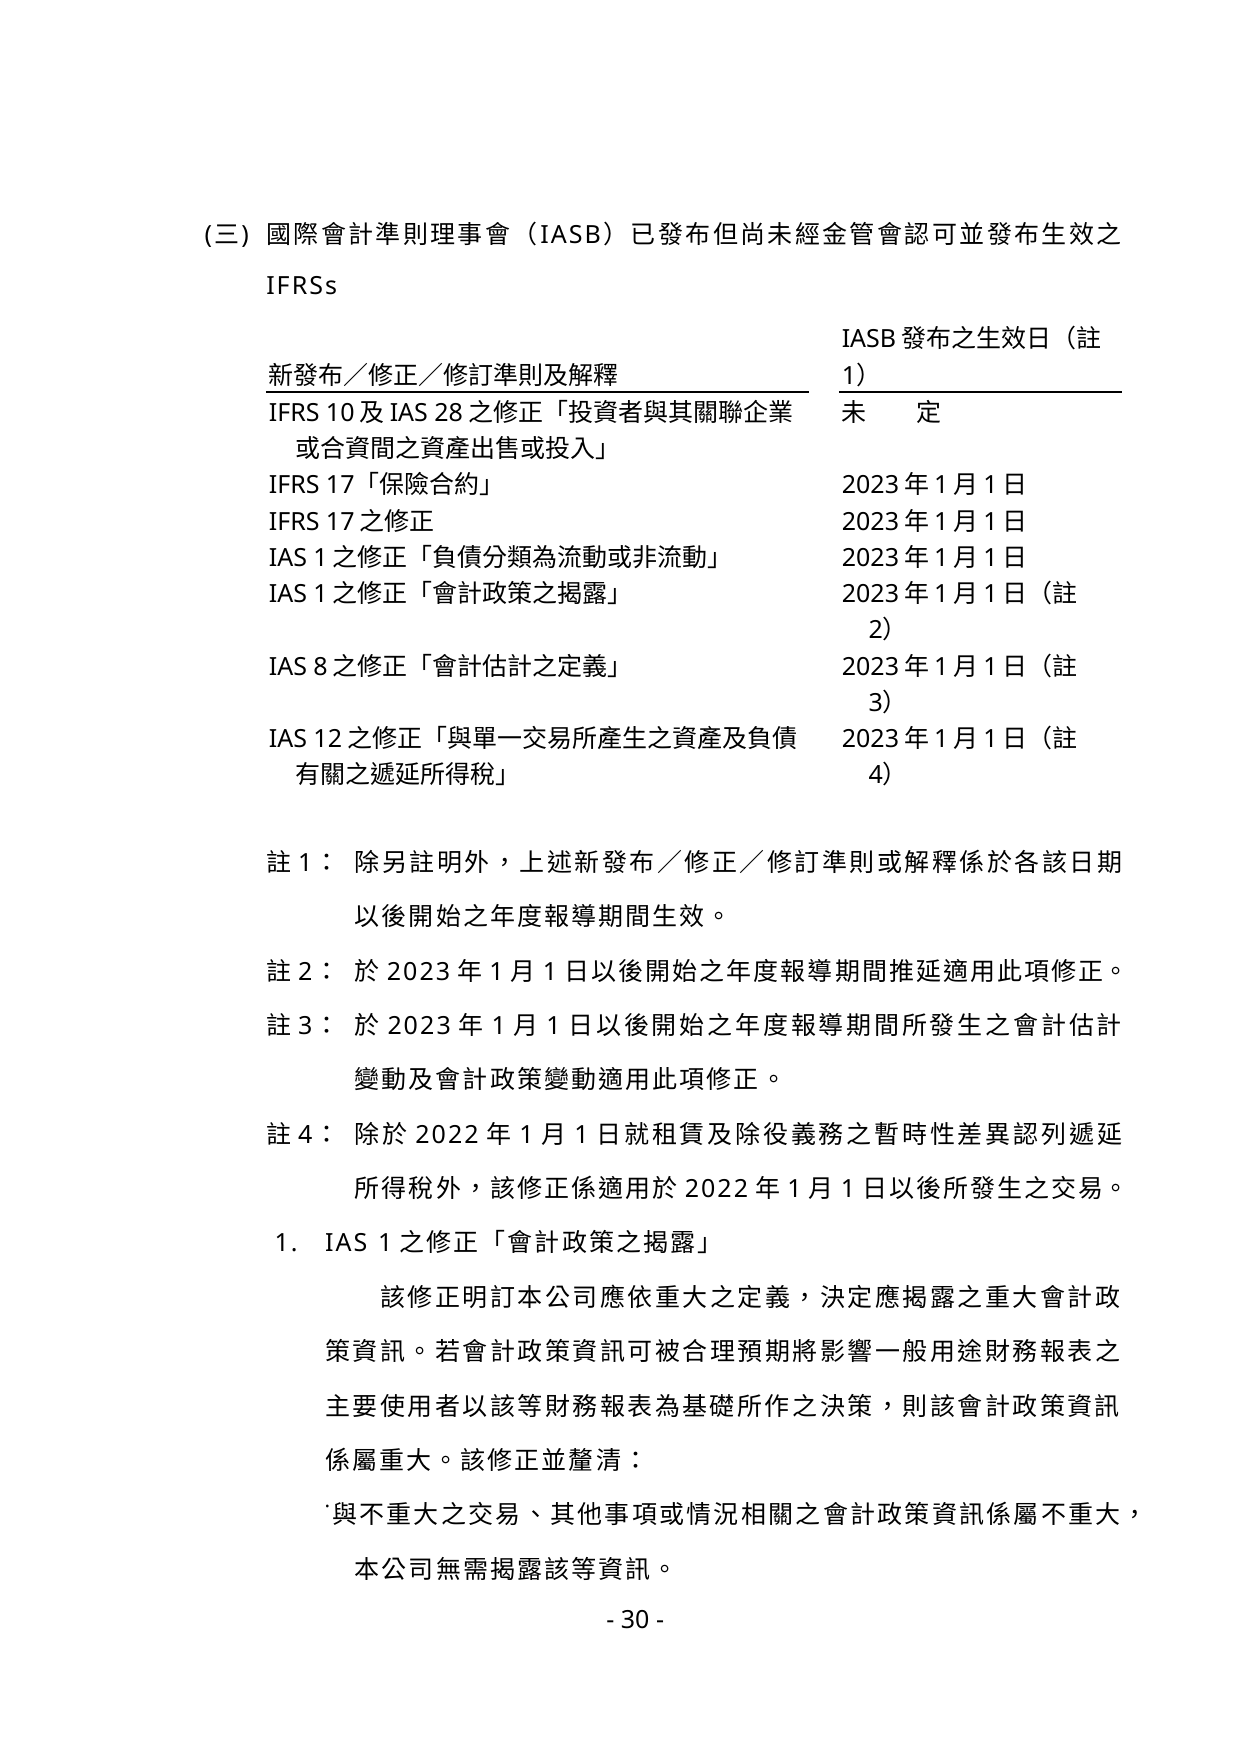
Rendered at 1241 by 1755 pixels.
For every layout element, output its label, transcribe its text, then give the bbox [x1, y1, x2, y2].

table_cell IFRS 17之修正 [266, 501, 809, 537]
table_cell [809, 574, 839, 646]
table_cell IAS 1之修正「負債分類為流動或非流動」 [266, 538, 809, 574]
table_cell 2023年1月1日（註4） [839, 719, 1122, 791]
text 1. IAS 1之修正「會計政策之揭露」 [266, 1223, 1122, 1259]
table_header 新發布／修正／修訂準則及解釋 [266, 319, 809, 391]
table_cell IFRS 17「保險合約」 [266, 465, 809, 501]
table_cell IAS 12之修正「與單一交易所產生之資產及負債有關之遞延所得稅」 [266, 719, 809, 791]
text 註1： 除另註明外，上述新發布／修正／修訂準則或解釋係於各該日期以後開始之年度報導期間生效。 [266, 842, 1122, 933]
text 註4： 除於2022年1月1日就租賃及除役義務之暫時性差異認列遞延所得稅外，該修正係適用於2022年1月1日以後所發生之交易。 [266, 1114, 1122, 1205]
table_cell 2023年1月1日（註3） [839, 646, 1122, 719]
table_cell [809, 646, 839, 719]
table_cell IAS 1之修正「會計政策之揭露」 [266, 574, 809, 646]
table_cell IFRS 10及IAS 28之修正「投資者與其關聯企業或合資間之資產出售或投入」 [266, 393, 809, 465]
text ˙與不重大之交易、其他事項或情況相關之會計政策資訊係屬不重大，本公司無需揭露該等資訊。 [325, 1495, 1122, 1585]
table_cell [809, 501, 839, 537]
table_cell [809, 538, 839, 574]
table_cell 2023年1月1日 [839, 501, 1122, 537]
text (三) 國際會計準則理事會（IASB）已發布但尚未經金管會認可並發布生效之IFRSs [177, 215, 1122, 302]
text 註2： 於2023年1月1日以後開始之年度報導期間推延適用此項修正。 [266, 951, 1122, 987]
table_cell 未 定 [839, 393, 1122, 465]
table_header [809, 319, 839, 391]
table_header IASB發布之生效日（註1） [839, 319, 1122, 391]
table_cell [809, 465, 839, 501]
table_cell [809, 391, 839, 465]
table_cell 2023年1月1日（註2） [839, 574, 1122, 646]
text 該修正明訂本公司應依重大之定義，決定應揭露之重大會計政策資訊。若會計政策資訊可被合理預期將影響一般用途財務報表之主要使用者以該等財務報表為基礎所作之決策，則該會計政策資訊係屬重大。該修正並釐清： [325, 1277, 1122, 1477]
table_cell IAS 8之修正「會計估計之定義」 [266, 646, 809, 719]
text 註3： 於2023年1月1日以後開始之年度報導期間所發生之會計估計變動及會計政策變動適用此項修正。 [266, 1005, 1122, 1096]
table_cell 2023年1月1日 [839, 465, 1122, 501]
table_cell [809, 719, 839, 791]
table_cell 2023年1月1日 [839, 538, 1122, 574]
